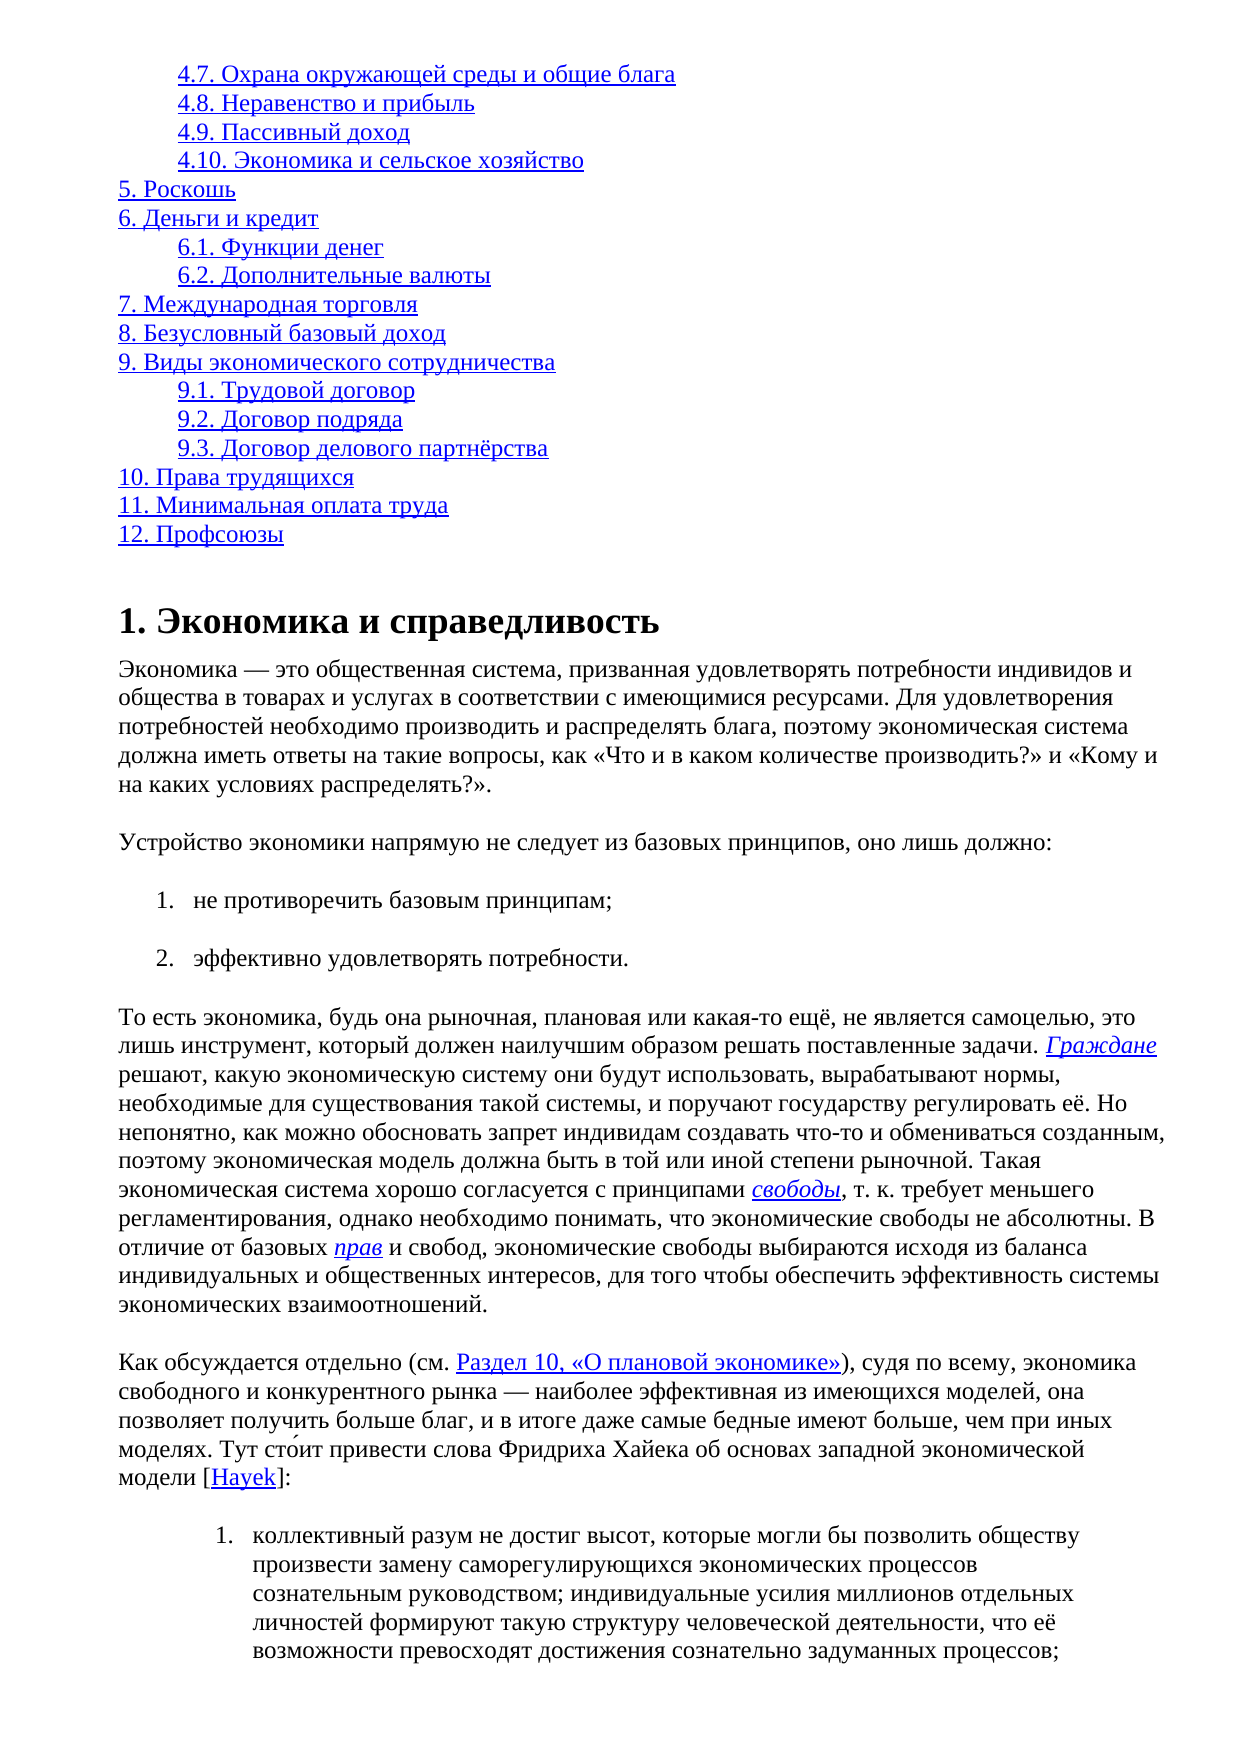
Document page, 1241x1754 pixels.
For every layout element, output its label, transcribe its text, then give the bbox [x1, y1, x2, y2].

text Устройство экономики напрямую не следует из базовых принципов, оно лишь должно: [118, 827, 1181, 856]
subtitle 8. Безусловный базовый доход [118, 318, 1181, 347]
subtitle 10. Права трудящихся [118, 462, 1181, 490]
subtitle 6.1. Функции денег [177, 232, 1181, 260]
subtitle 9. Виды экономического сотрудничества [118, 347, 1181, 375]
list коллективный разум не достиг высот, которые могли бы позволить обществу произвести замену саморегулирующихся экономических процессов сознательным руководством; индивидуальные усилия миллионов отдельных личностей формируют такую структуру человеческой деятельности, что её возможности превосходят достижения сознательно задуманных процессов; [215, 1521, 1122, 1664]
subtitle 9.3. Договор делового партнёрства [177, 433, 1181, 462]
list эффективно удовлетворять потребности. [156, 943, 1181, 972]
subtitle 12. Профсоюзы [118, 519, 1181, 548]
list не противоречить базовым принципам; [156, 885, 1181, 914]
subtitle 6. Деньги и кредит [118, 203, 1181, 232]
text То есть экономика, будь она рыночная, плановая или какая-то ещё, не является самоцелью, это лишь инструмент, который должен наилучшим образом решать поставленные задачи. Граждане решают, какую экономическую систему они будут использовать, вырабатывают нормы, необходимые для существования такой системы, и поручают государству регулировать её. Но непонятно, как можно обосновать запрет индивидам создавать что-то и обмениваться созданным, поэтому экономическая модель должна быть в той или иной степени рыночной. Такая экономическая система хорошо согласуется с принципами свободы, т. к. требует меньшего регламентирования, однако необходимо понимать, что экономические свободы не абсолютны. В отличие от базовых прав и свобод, экономические свободы выбираются исходя из баланса индивидуальных и общественных интересов, для того чтобы обеспечить эффективность системы экономических взаимоотношений. [118, 1002, 1181, 1318]
subtitle 4.9. Пассивный доход [177, 117, 1181, 145]
subtitle 1. Экономика и справедливость [118, 598, 1181, 641]
subtitle 5. Роскошь [118, 174, 1181, 203]
subtitle 6.2. Дополнительные валюты [177, 260, 1181, 289]
text Как обсуждается отдельно (см. Раздел 10, «О плановой экономике»), судя по всему, экономика свободного и конкурентного рынка — наиболее эффективная из имеющихся моделей, она позволяет получить больше благ, и в итоге даже самые бедные имеют больше, чем при иных моделях. Тут сто́ит привести слова Фридриха Хайека об основах западной экономической модели [Hayek]: [118, 1347, 1181, 1491]
subtitle 4.8. Неравенство и прибыль [177, 88, 1181, 117]
subtitle 11. Минимальная оплата труда [118, 490, 1181, 519]
subtitle 4.7. Охрана окружающей среды и общие блага [177, 59, 1181, 88]
subtitle 7. Международная торговля [118, 289, 1181, 318]
subtitle 4.10. Экономика и сельское хозяйство [177, 145, 1181, 174]
subtitle 9.1. Трудовой договор [177, 375, 1181, 404]
text Экономика — это общественная система, призванная удовлетворять потребности индивидов и общества в товарах и услугах в соответствии с имеющимися ресурсами. Для удовлетворения потребностей необходимо производить и распределять блага, поэтому экономическая система должна иметь ответы на такие вопросы, как «Что и в каком количестве производить?» и «Кому и на каких условиях распределять?». [118, 654, 1181, 797]
subtitle 9.2. Договор подряда [177, 404, 1181, 433]
